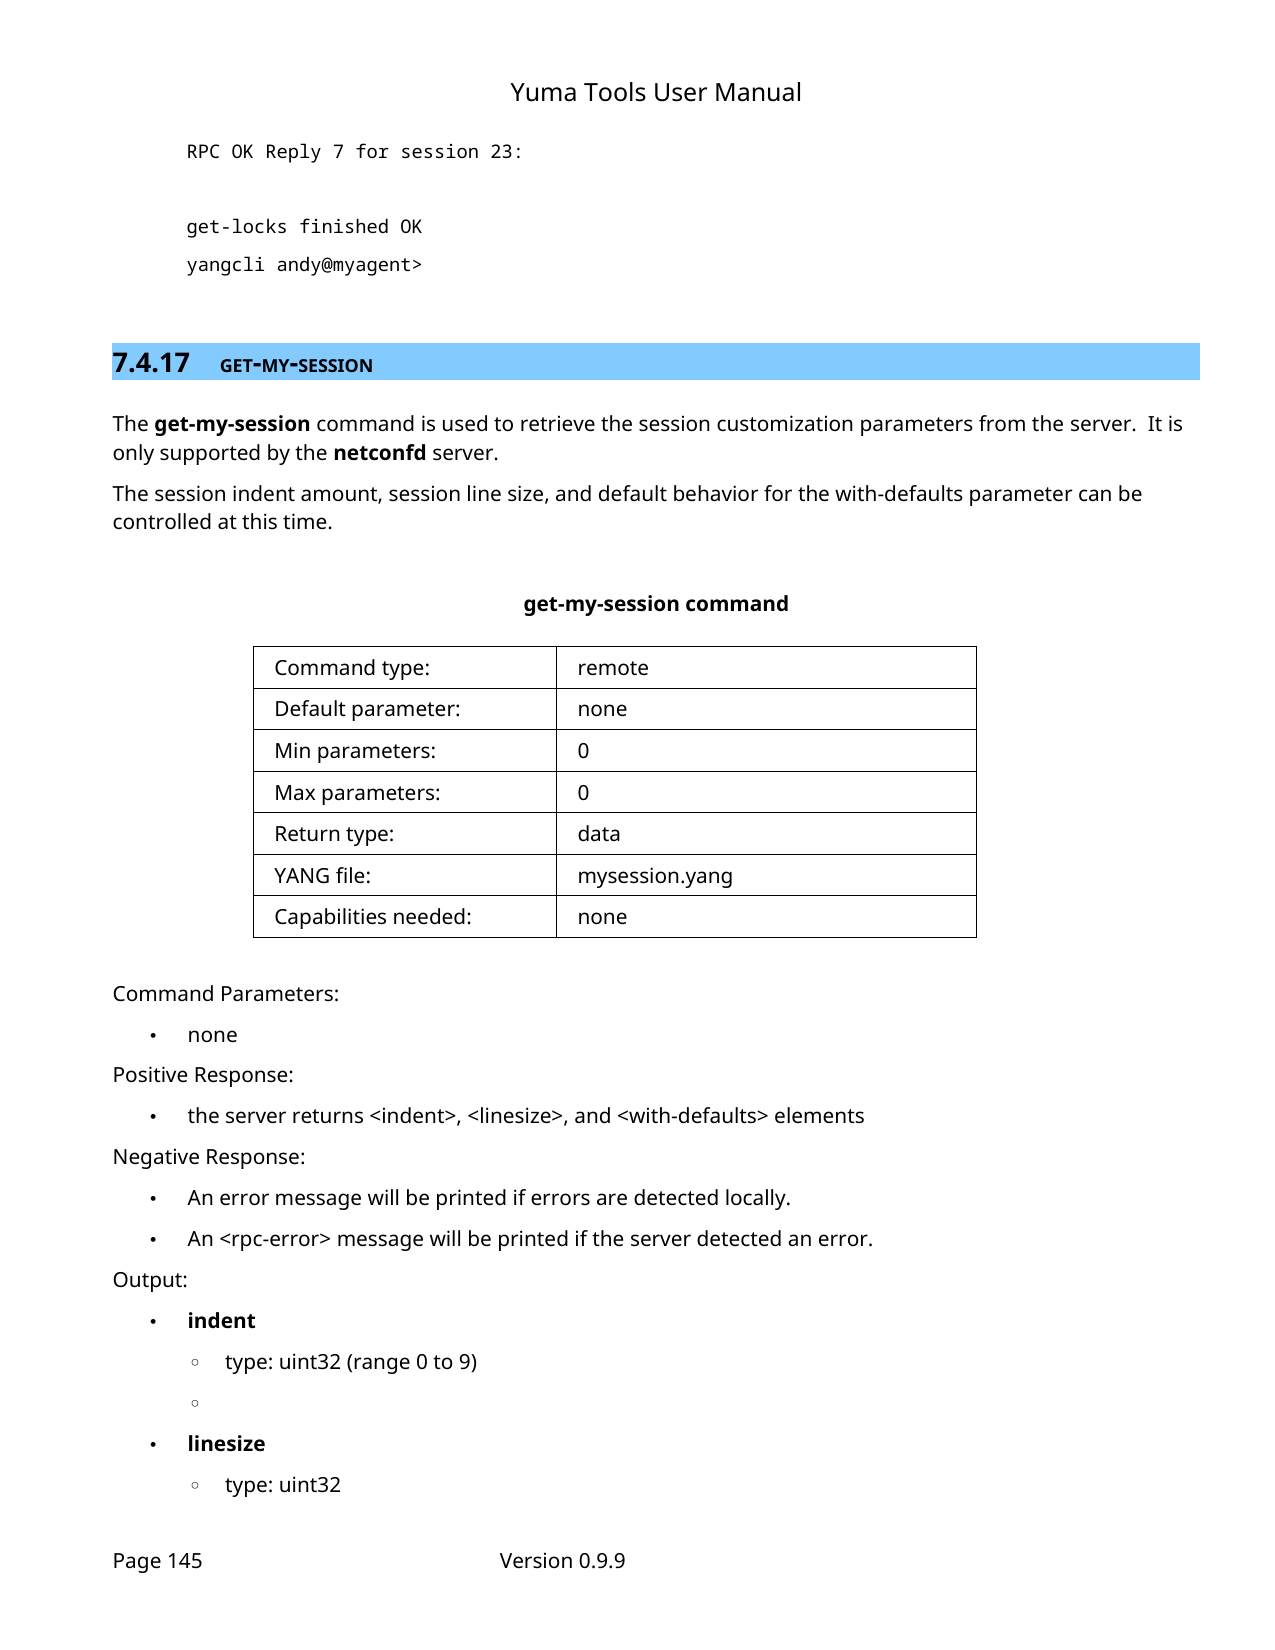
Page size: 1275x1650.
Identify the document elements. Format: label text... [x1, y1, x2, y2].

table_header remote [557, 647, 976, 687]
table_cell 0 [557, 730, 976, 771]
table_cell Return type: [254, 813, 556, 854]
table_cell YANG file: [254, 855, 556, 895]
text RPC OK Reply 7 for session 23: [112, 138, 1200, 164]
text yangcli andy@myagent> [112, 251, 1200, 277]
table_cell 0 [557, 772, 976, 812]
text Positive Response: [112, 1061, 1200, 1089]
text Output: [112, 1265, 1200, 1294]
table_cell none [557, 689, 976, 729]
list type: uint32 (range 0 to 9) [187, 1347, 1200, 1376]
table_header Command type: [254, 647, 556, 687]
subtitle get-my-session command [127, 589, 1185, 617]
table_cell Capabilities needed: [254, 896, 556, 937]
table_cell Max parameters: [254, 772, 556, 812]
table_cell Min parameters: [254, 730, 556, 771]
table_cell mysession.yang [557, 855, 976, 895]
table_cell data [557, 813, 976, 854]
list indent [150, 1306, 1200, 1335]
list An error message will be printed if errors are detected locally. [150, 1183, 1200, 1212]
text Negative Response: [112, 1142, 1200, 1171]
list An <rpc-error> message will be printed if the server detected an error. [150, 1224, 1200, 1253]
text get-locks finished OK [112, 213, 1200, 239]
table_cell none [557, 896, 976, 937]
text Command Parameters: [112, 979, 1200, 1007]
text The get-my-session command is used to retrieve the session customization parameters from the server. It is only supported by the netconfd server. [112, 409, 1200, 466]
text The session indent amount, session line size, and default behavior for the with-defaults parameter can be controlled at this time. [112, 479, 1200, 536]
list type: uint32 [187, 1470, 1200, 1498]
table_cell Default parameter: [254, 689, 556, 729]
list the server returns <indent>, <linesize>, and <with-defaults> elements [150, 1102, 1200, 1130]
list linesize [150, 1429, 1200, 1457]
subtitle get-my-session [112, 343, 1200, 380]
list none [150, 1020, 1200, 1048]
